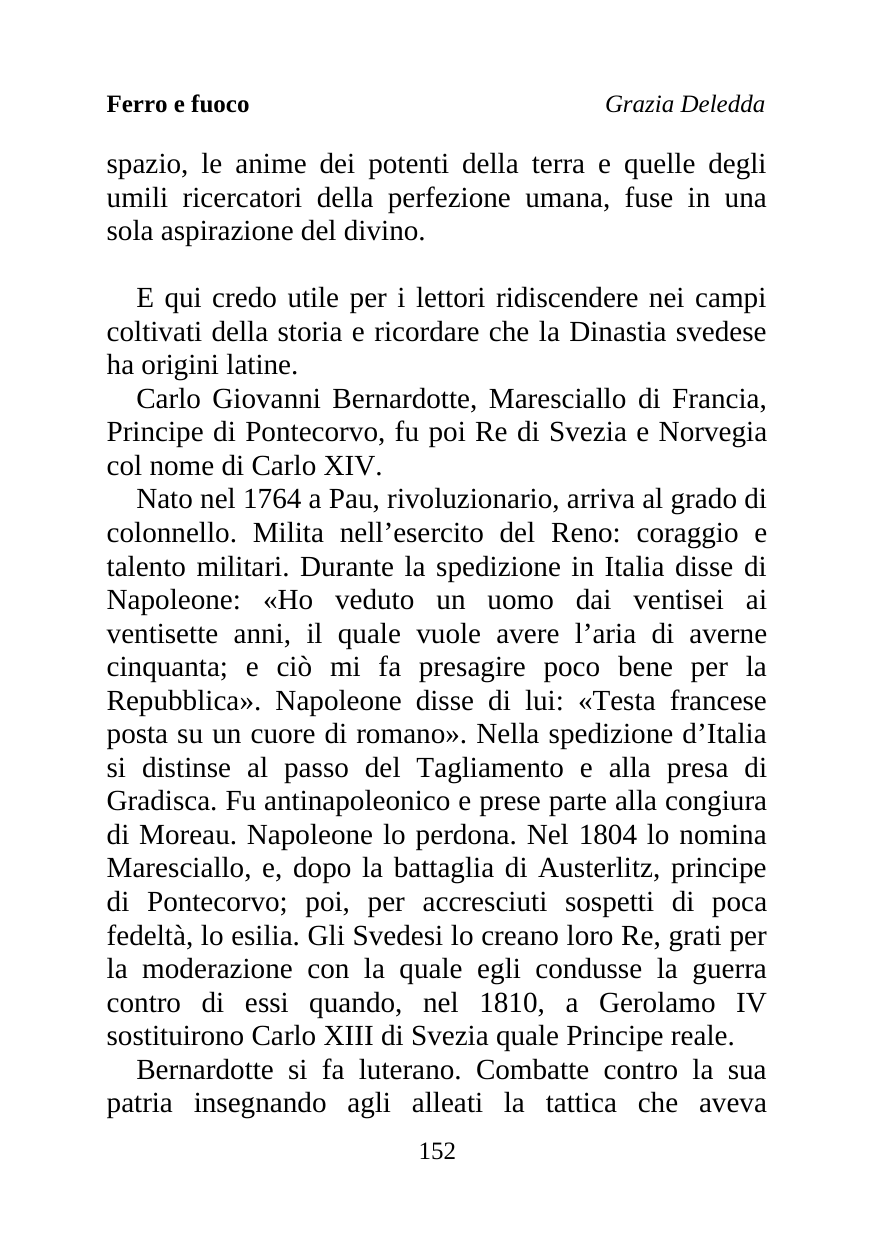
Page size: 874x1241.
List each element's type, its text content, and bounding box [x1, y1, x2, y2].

text Nato nel 1764 a Pau, rivoluzionario, arriva al grado di colonnello. Milita nell’esercito del Reno: coraggio e talento militari. Durante la spedizione in Italia disse di Napoleone: «Ho veduto un uomo dai ventisei ai ventisette anni, il quale vuole avere l’aria di averne cinquanta; e ciò mi fa presagire poco bene per la Repubblica». Napoleone disse di lui: «Testa francese posta su un cuore di romano». Nella spedizione d’Italia si distinse al passo del Tagliamento e alla presa di Gradisca. Fu antinapoleonico e prese parte alla congiura di Moreau. Napoleone lo perdona. Nel 1804 lo nomina Maresciallo, e, dopo la battaglia di Austerlitz, principe di Pontecorvo; poi, per accresciuti sospetti di poca fedeltà, lo esilia. Gli Svedesi lo creano loro Re, grati per la moderazione con la quale egli condusse la guerra contro di essi quando, nel 1810, a Gerolamo IV sostituirono Carlo XIII di Svezia quale Principe reale. [106, 482, 768, 1052]
text Carlo Giovanni Bernardotte, Maresciallo di Francia, Principe di Pontecorvo, fu poi Re di Svezia e Norvegia col nome di Carlo XIV. [106, 381, 768, 482]
text spazio, le anime dei potenti della terra e quelle degli umili ricercatori della perfezione umana, fuse in una sola aspirazione del divino. [106, 146, 768, 247]
text E qui credo utile per i lettori ridiscendere nei campi coltivati della storia e ricordare che la Dinastia svedese ha origini latine. [106, 280, 768, 381]
text Bernardotte si fa luterano. Combatte contro la sua patria insegnando agli alleati la tattica che aveva [106, 1052, 768, 1119]
